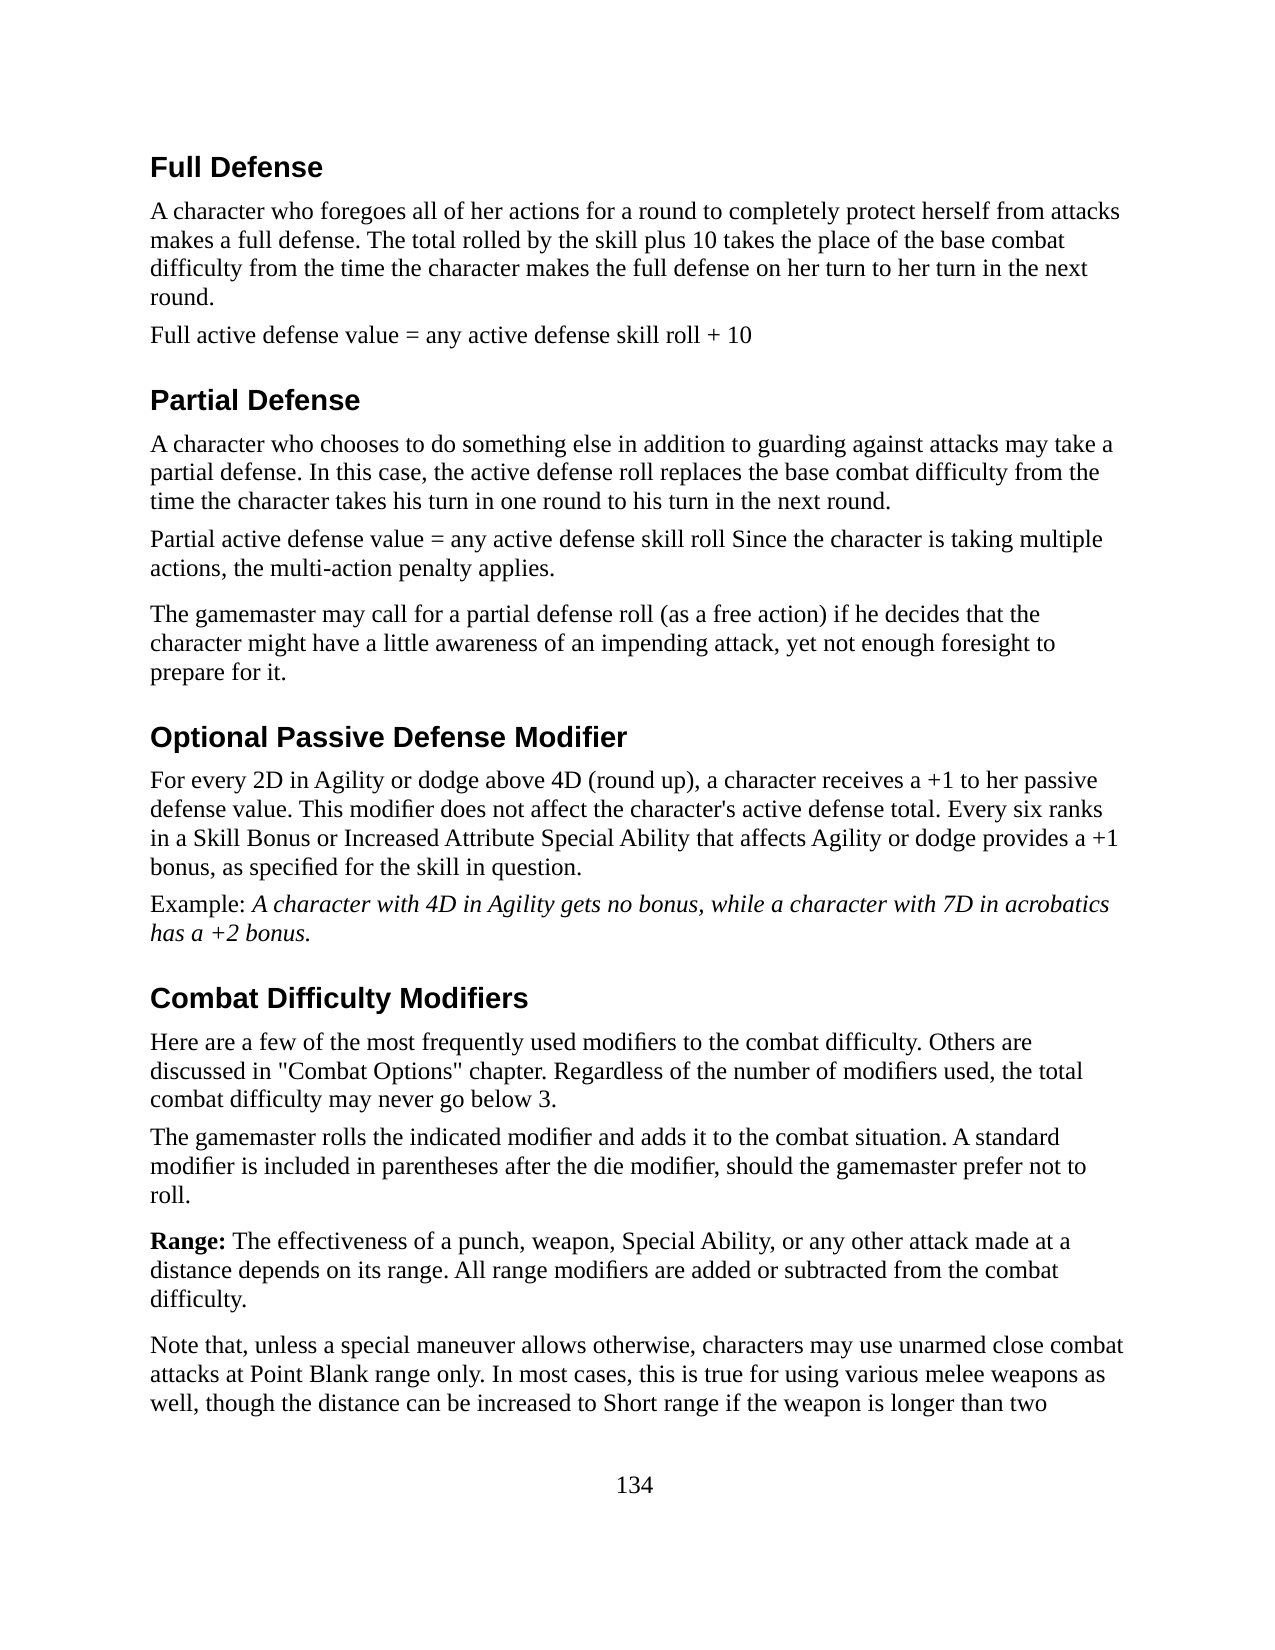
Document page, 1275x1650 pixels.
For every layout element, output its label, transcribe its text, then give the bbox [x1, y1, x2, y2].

text Partial active defense value = any active defense skill roll Since the character is taking multiple actions, the multi-action penalty applies. [150, 524, 1125, 581]
text Example: A character with 4D in Agility gets no bonus, while a character with 7D in acrobatics has a +2 bonus. [150, 889, 1125, 947]
text The gamemaster rolls the indicated modiﬁer and adds it to the combat situation. A standard modiﬁer is included in parentheses after the die modiﬁer, should the gamemaster prefer not to roll. [150, 1122, 1125, 1208]
text A character who foregoes all of her actions for a round to completely protect herself from attacks makes a full defense. The total rolled by the skill plus 10 takes the place of the base combat difficulty from the time the character makes the full defense on her turn to her turn in the next round. [150, 196, 1125, 311]
text The gamemaster may call for a partial defense roll (as a free action) if he decides that the character might have a little awareness of an impending attack, yet not enough foresight to prepare for it. [150, 599, 1125, 686]
text For every 2D in Agility or dodge above 4D (round up), a character receives a +1 to her passive defense value. This modiﬁer does not affect the character's active defense total. Every six ranks in a Skill Bonus or Increased Attribute Special Ability that affects Agility or dodge provides a +1 bonus, as speciﬁed for the skill in question. [150, 766, 1125, 881]
subtitle Partial Defense [150, 383, 1125, 416]
text Range: The effectiveness of a punch, weapon, Special Ability, or any other attack made at a distance depends on its range. All range modiﬁers are added or subtracted from the combat difficulty. [150, 1226, 1125, 1313]
subtitle Optional Passive Defense Modiﬁer [150, 719, 1125, 753]
text Here are a few of the most frequently used modiﬁers to the combat difficulty. Others are discussed in "Combat Options" chapter. Regardless of the number of modiﬁers used, the total combat difficulty may never go below 3. [150, 1027, 1125, 1113]
text Note that, unless a special maneuver allows otherwise, characters may use unarmed close combat attacks at Point Blank range only. In most cases, this is true for using various melee weapons as well, though the distance can be increased to Short range if the weapon is longer than two [150, 1331, 1125, 1417]
text Full active defense value = any active defense skill roll + 10 [150, 320, 1125, 349]
text A character who chooses to do something else in addition to guarding against attacks may take a partial defense. In this case, the active defense roll replaces the base combat difficulty from the time the character takes his turn in one round to his turn in the next round. [150, 429, 1125, 515]
subtitle Full Defense [150, 150, 1125, 183]
subtitle Combat Difﬁculty Modiﬁers [150, 981, 1125, 1014]
